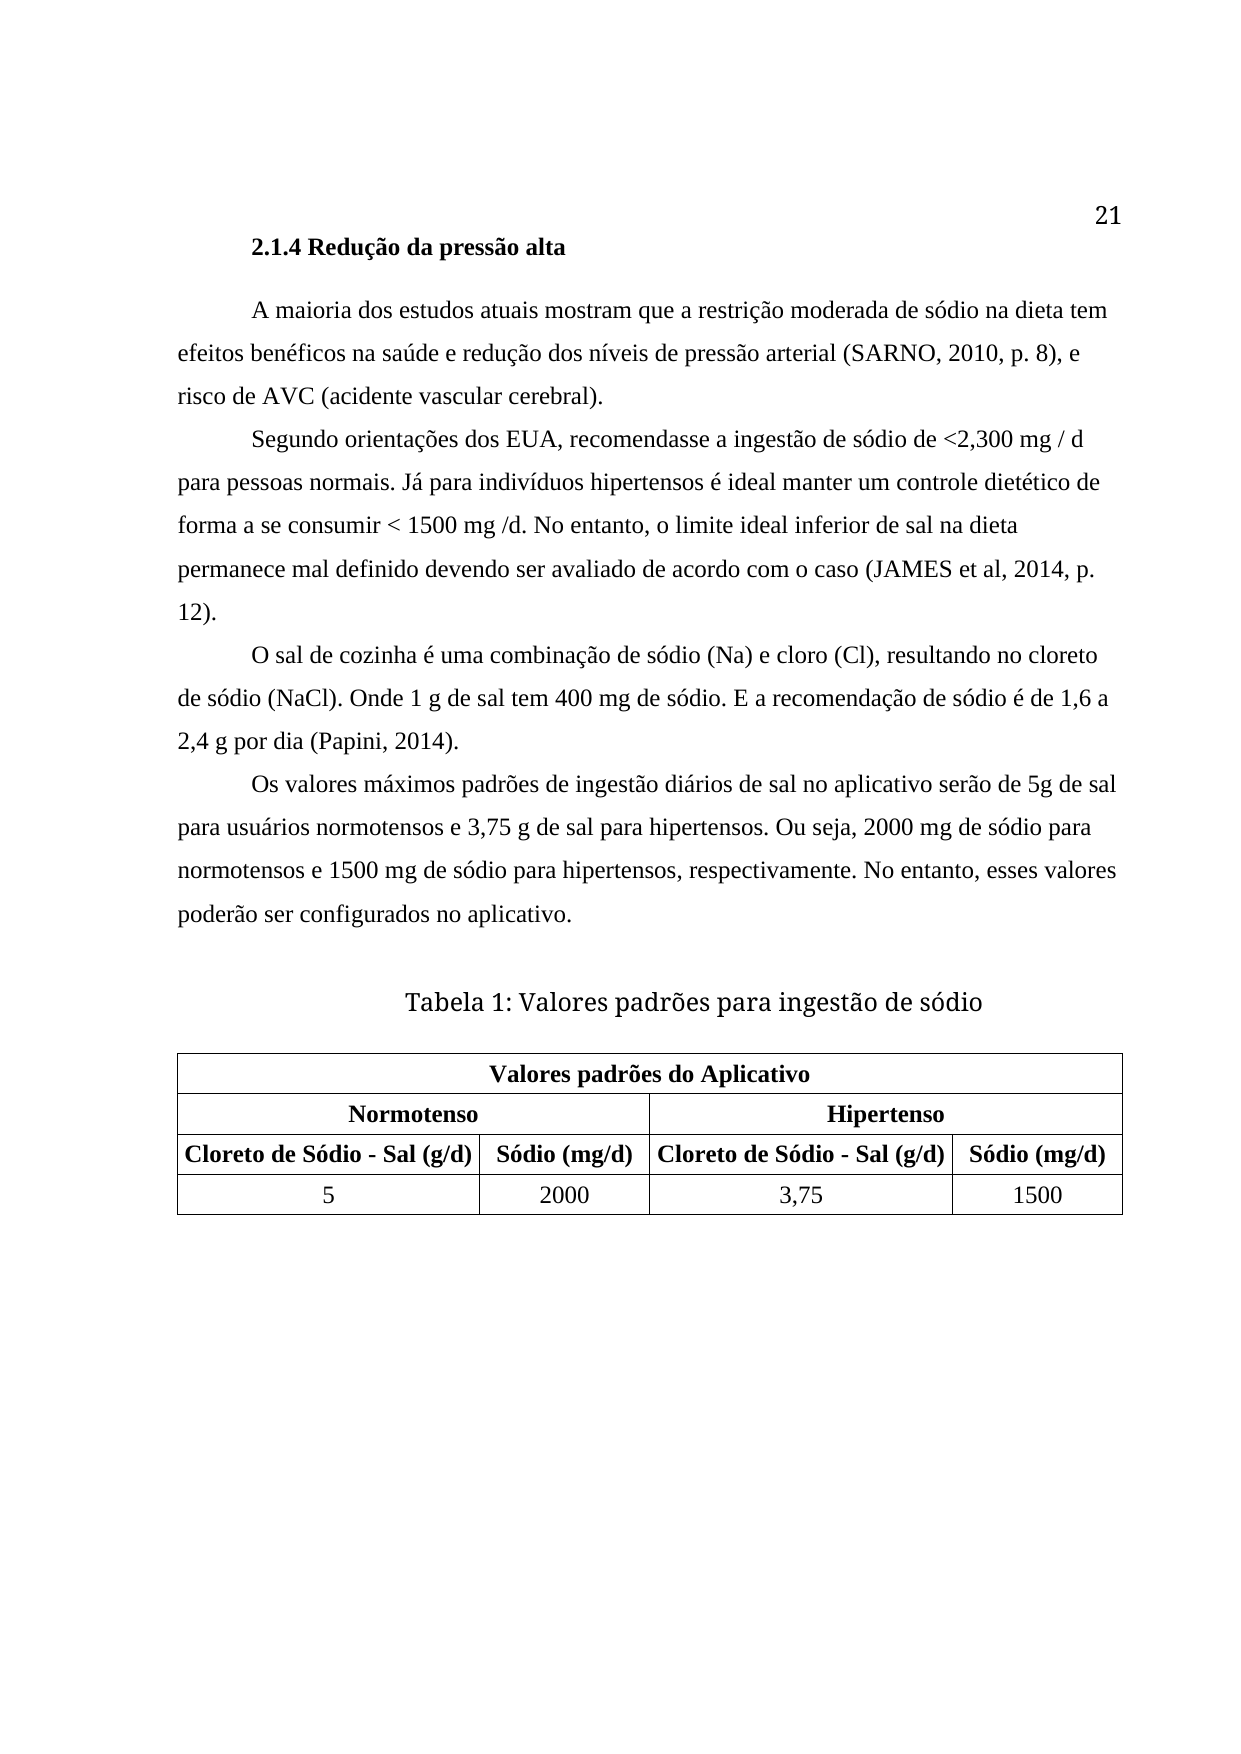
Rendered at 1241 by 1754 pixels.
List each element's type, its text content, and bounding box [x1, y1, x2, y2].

text Os valores máximos padrões de ingestão diários de sal no aplicativo serão de 5g de sal para usuários normotensos e 3,75 g de sal para hipertensos. Ou seja, 2000 mg de sódio para normotensos e 1500 mg de sódio para hipertensos, respectivamente. No entanto, esses valores poderão ser configurados no aplicativo. [177, 769, 1122, 927]
text Tabela 1: Valores padrões para ingestão de sódio [177, 985, 1122, 1019]
table_cell Cloreto de Sódio - Sal (g/d) [178, 1135, 479, 1174]
table_cell Sódio (mg/d) [480, 1135, 649, 1174]
table_cell Cloreto de Sódio - Sal (g/d) [650, 1135, 952, 1174]
table_cell Sódio (mg/d) [953, 1135, 1122, 1174]
table_cell 5 [178, 1175, 479, 1214]
table_cell 2000 [480, 1175, 649, 1214]
table_cell Normotenso [178, 1094, 649, 1134]
text Segundo orientações dos EUA, recomendasse a ingestão de sódio de <2,300 mg / d para pessoas normais. Já para indivíduos hipertensos é ideal manter um controle dietético de forma a se consumir < 1500 mg /d. No entanto, o limite ideal inferior de sal na dieta permanece mal definido devendo ser avaliado de acordo com o caso (JAMES et al, 2014, p. 12). [177, 424, 1122, 626]
table_cell 1500 [953, 1175, 1122, 1214]
table_header Valores padrões do Aplicativo [178, 1054, 1122, 1093]
text O sal de cozinha é uma combinação de sódio (Na) e cloro (Cl), resultando no cloreto de sódio (NaCl). Onde 1 g de sal tem 400 mg de sódio. E a recomendação de sódio é de 1,6 a 2,4 g por dia (Papini, 2014). [177, 640, 1122, 755]
table_cell 3,75 [650, 1175, 952, 1214]
table_cell Hipertenso [650, 1094, 1122, 1134]
text A maioria dos estudos atuais mostram que a restrição moderada de sódio na dieta tem efeitos benéficos na saúde e redução dos níveis de pressão arterial (SARNO, 2010, p. 8), e risco de AVC (acidente vascular cerebral). [177, 295, 1122, 410]
text 2.1.4 Redução da pressão alta [177, 232, 1122, 261]
